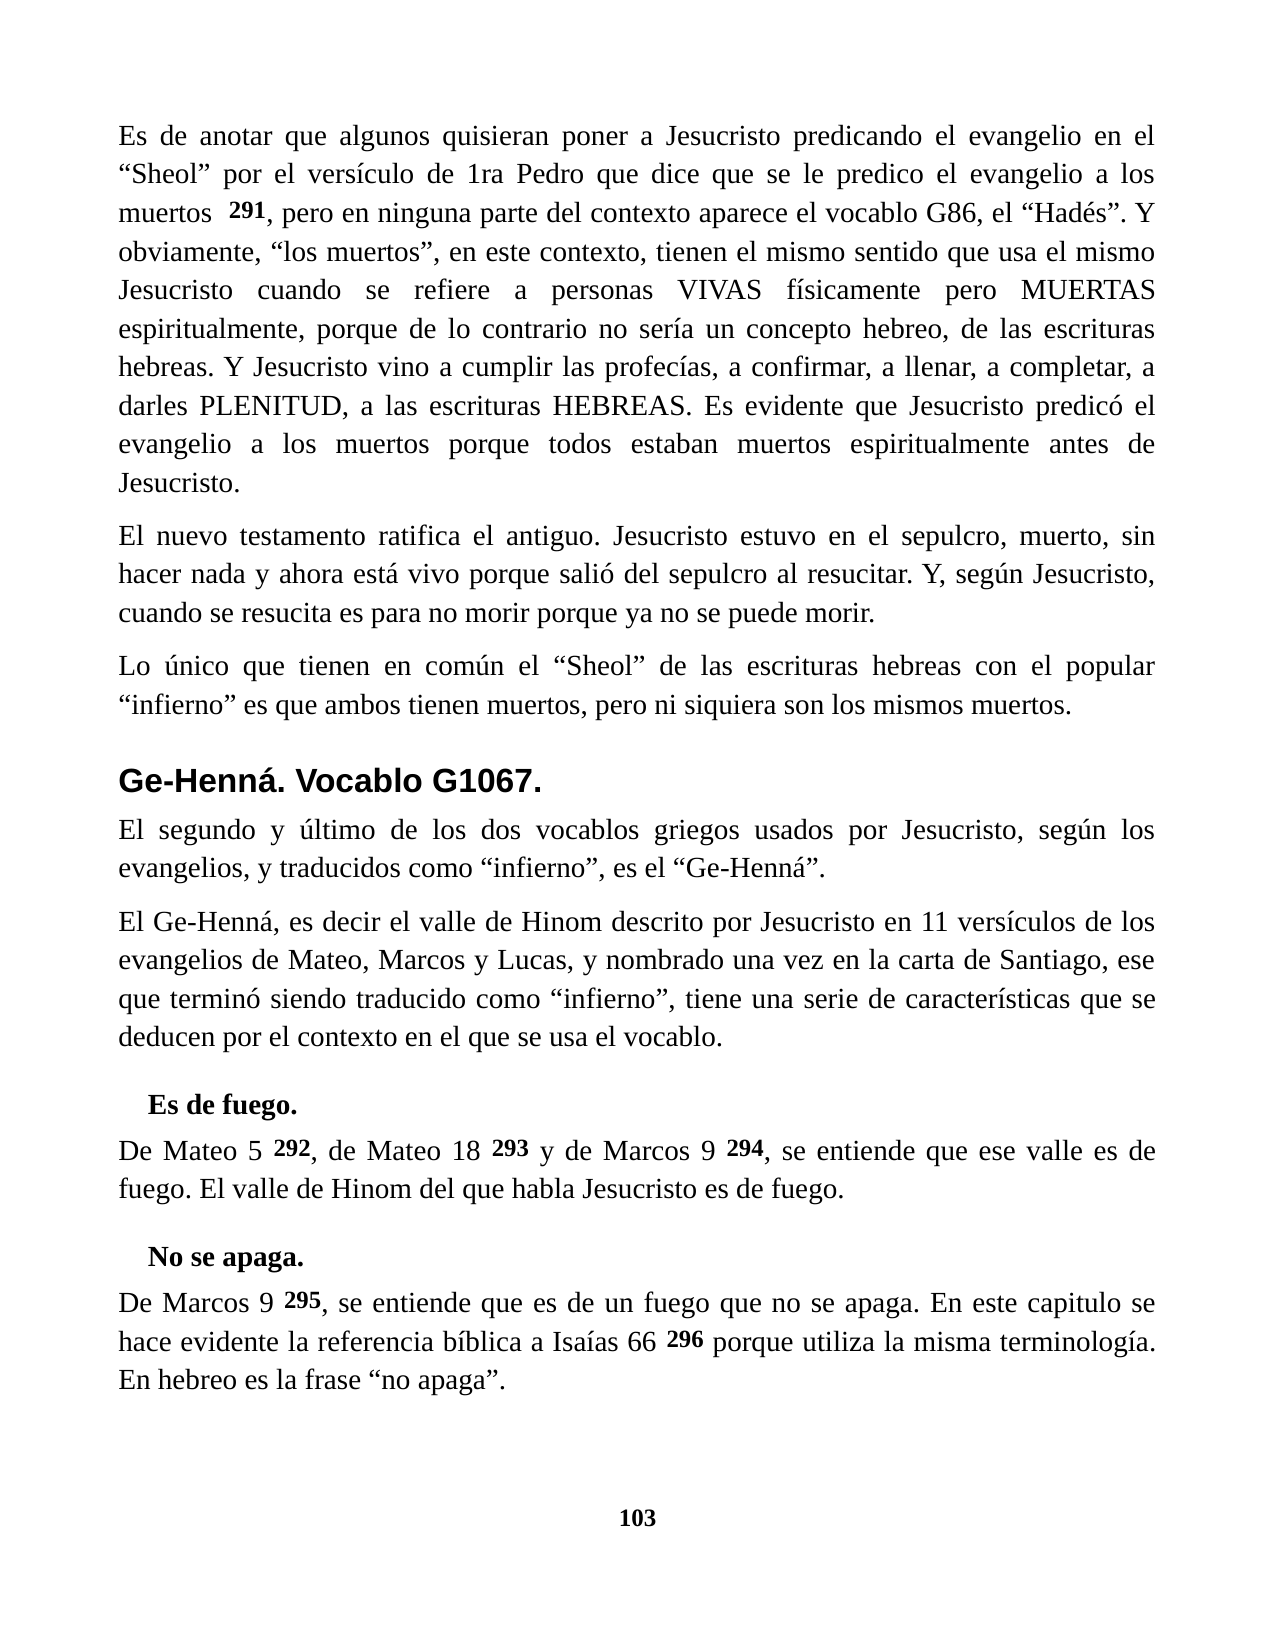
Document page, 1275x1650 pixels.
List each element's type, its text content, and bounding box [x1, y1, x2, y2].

text Es de anotar que algunos quisieran poner a Jesucristo predicando el evangelio en el “Sheol” por el versículo de 1ra Pedro que dice que se le predico el evangelio a los muertos , pero en ninguna parte del contexto aparece el vocablo G86, el “Hadés”. Y obviamente, “los muertos”, en este contexto, tienen el mismo sentido que usa el mismo Jesucristo cuando se refiere a personas VIVAS físicamente pero MUERTAS espiritualmente, porque de lo contrario no sería un concepto hebreo, de las escrituras hebreas. Y Jesucristo vino a cumplir las profecías, a confirmar, a llenar, a completar, a darles PLENITUD, a las escrituras HEBREAS. Es evidente que Jesucristo predicó el evangelio a los muertos porque todos estaban muertos espiritualmente antes de Jesucristo. [118, 118, 1157, 498]
subtitle Es de fuego. [148, 1087, 1157, 1121]
subtitle No se apaga. [148, 1239, 1157, 1273]
text De Mateo 5 , de Mateo 18 y de Marcos 9 , se entiende que ese valle es de fuego. El valle de Hinom del que habla Jesucristo es de fuego. [118, 1133, 1157, 1205]
text El segundo y último de los dos vocablos griegos usados por Jesucristo, según los evangelios, y traducidos como “infierno”, es el “Ge-Henná”. [118, 812, 1157, 884]
subtitle Ge-Henná. Vocablo G1067. [118, 761, 1157, 799]
text El nuevo testamento ratifica el antiguo. Jesucristo estuvo en el sepulcro, muerto, sin hacer nada y ahora está vivo porque salió del sepulcro al resucitar. Y, según Jesucristo, cuando se resucita es para no morir porque ya no se puede morir. [118, 518, 1157, 629]
text Lo único que tienen en común el “Sheol” de las escrituras hebreas con el popular “infierno” es que ambos tienen muertos, pero ni siquiera son los mismos muertos. [118, 648, 1157, 720]
text El Ge-Henná, es decir el valle de Hinom descrito por Jesucristo en 11 versículos de los evangelios de Mateo, Marcos y Lucas, y nombrado una vez en la carta de Santiago, ese que terminó siendo traducido como “infierno”, tiene una serie de características que se deducen por el contexto en el que se usa el vocablo. [118, 904, 1157, 1053]
text De Marcos 9 , se entiende que es de un fuego que no se apaga. En este capitulo se hace evidente la referencia bíblica a Isaías 66 porque utiliza la misma terminología. En hebreo es la frase “no apaga”. [118, 1285, 1157, 1396]
